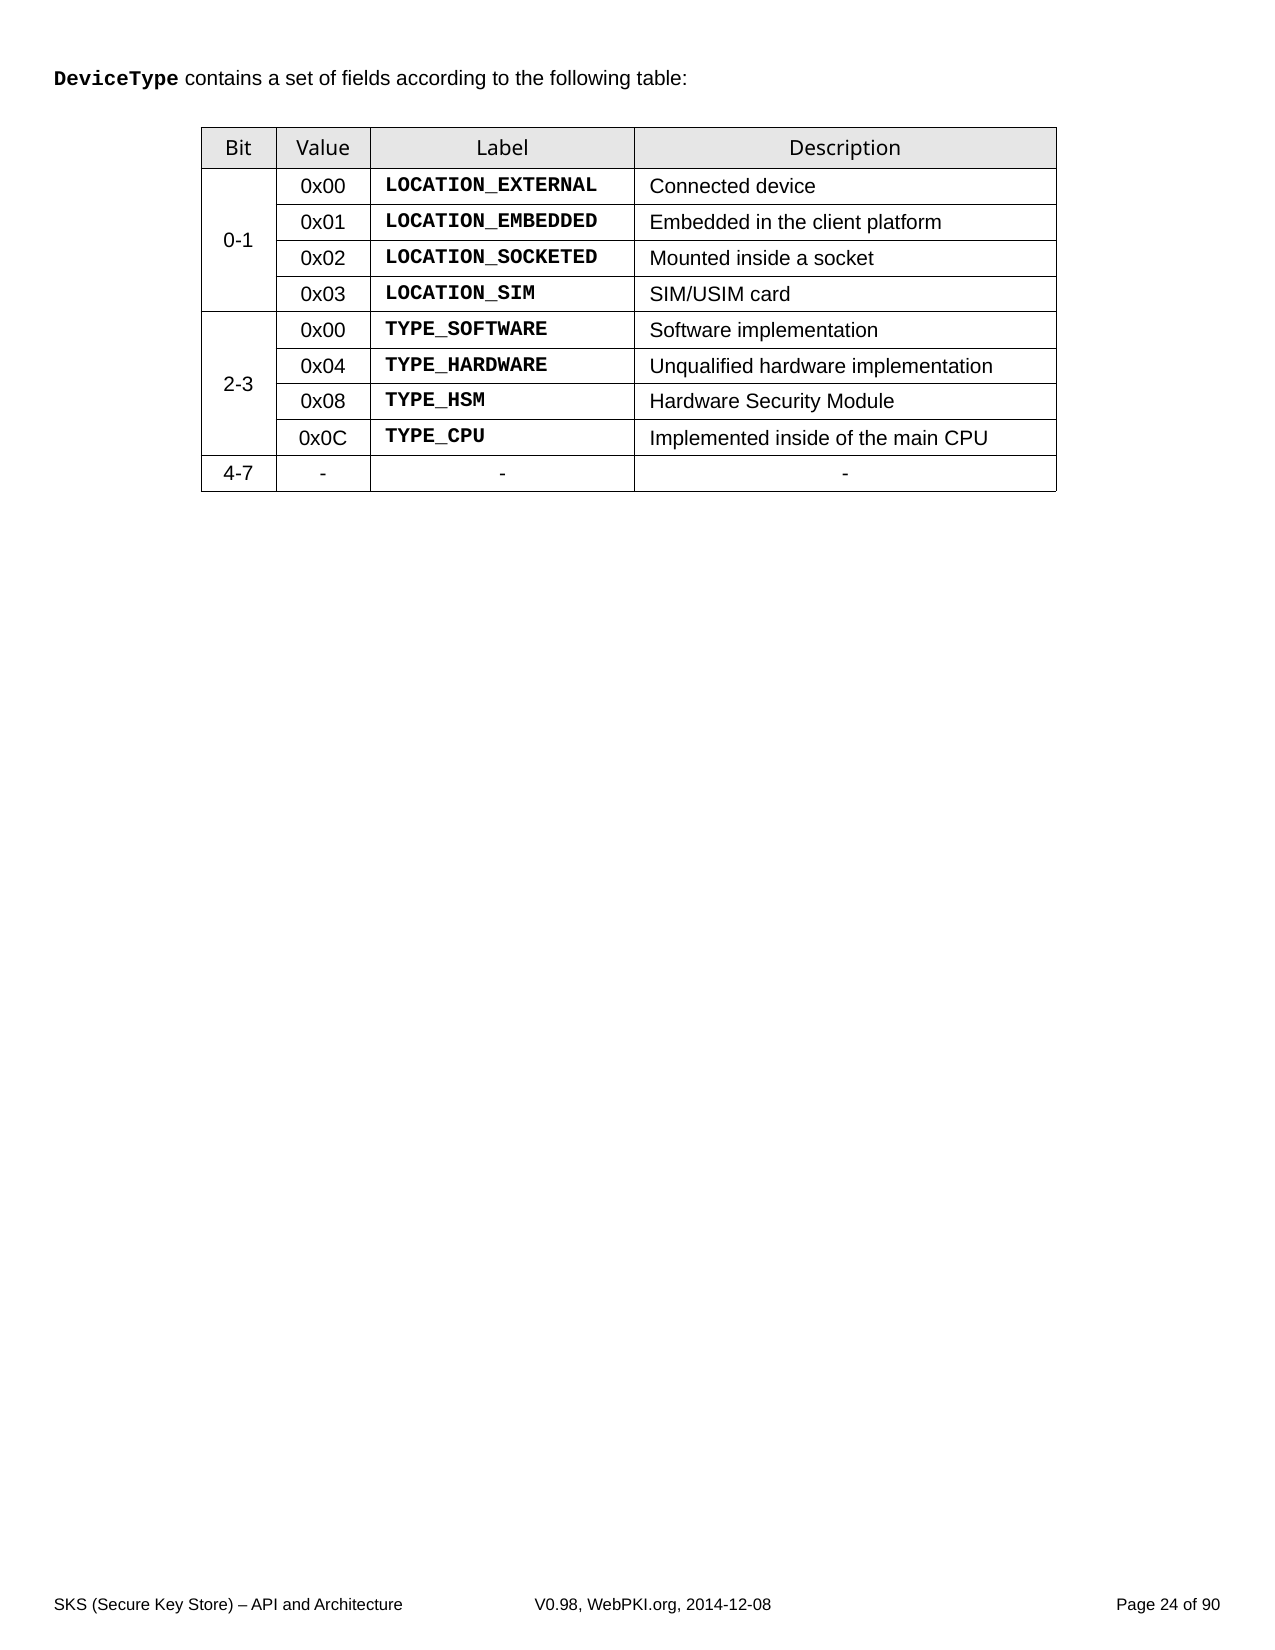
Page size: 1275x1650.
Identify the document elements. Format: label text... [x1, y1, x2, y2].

table_cell 0x00 [277, 169, 370, 204]
table_cell 0x00 [277, 312, 370, 347]
table_cell Hardware Security Module [635, 384, 1056, 419]
table_cell LOCATION_EMBEDDED [371, 205, 634, 239]
table_cell Implemented inside of the main CPU [635, 420, 1056, 455]
table_cell 0x0C [277, 420, 370, 455]
table_cell Mounted inside a socket [635, 241, 1056, 276]
table_cell 4‑7 [202, 456, 276, 491]
table_cell Connected device [635, 169, 1056, 204]
table_cell 0x08 [277, 384, 370, 419]
table_cell Software implementation [635, 312, 1056, 347]
table_cell 0x02 [277, 241, 370, 276]
table_cell - [635, 456, 1056, 491]
table_cell LOCATION_EXTERNAL [371, 169, 634, 204]
table_cell LOCATION_SIM [371, 277, 634, 311]
table_cell 0x03 [277, 277, 370, 311]
table_cell LOCATION_SOCKETED [371, 241, 634, 276]
table_header Bit [202, 128, 276, 168]
table_header Label [371, 128, 634, 168]
table_cell 2‑3 [202, 312, 276, 455]
table_cell SIM/USIM card [635, 277, 1056, 311]
table_cell - [371, 456, 634, 491]
table_cell TYPE_SOFTWARE [371, 312, 634, 347]
table_cell Unqualified hardware implementation [635, 349, 1056, 383]
table_cell 0x04 [277, 349, 370, 383]
table_cell Embedded in the client platform [635, 205, 1056, 239]
table_cell TYPE_HARDWARE [371, 349, 634, 383]
table_cell - [277, 456, 370, 491]
table_cell TYPE_CPU [371, 420, 634, 455]
table_header Description [635, 128, 1056, 168]
table_cell TYPE_HSM [371, 384, 634, 419]
table_header Value [277, 128, 370, 168]
text DeviceType contains a set of fields according to the following table: [54, 66, 1221, 116]
table_cell 0x01 [277, 205, 370, 239]
table_cell 0‑1 [202, 169, 276, 311]
